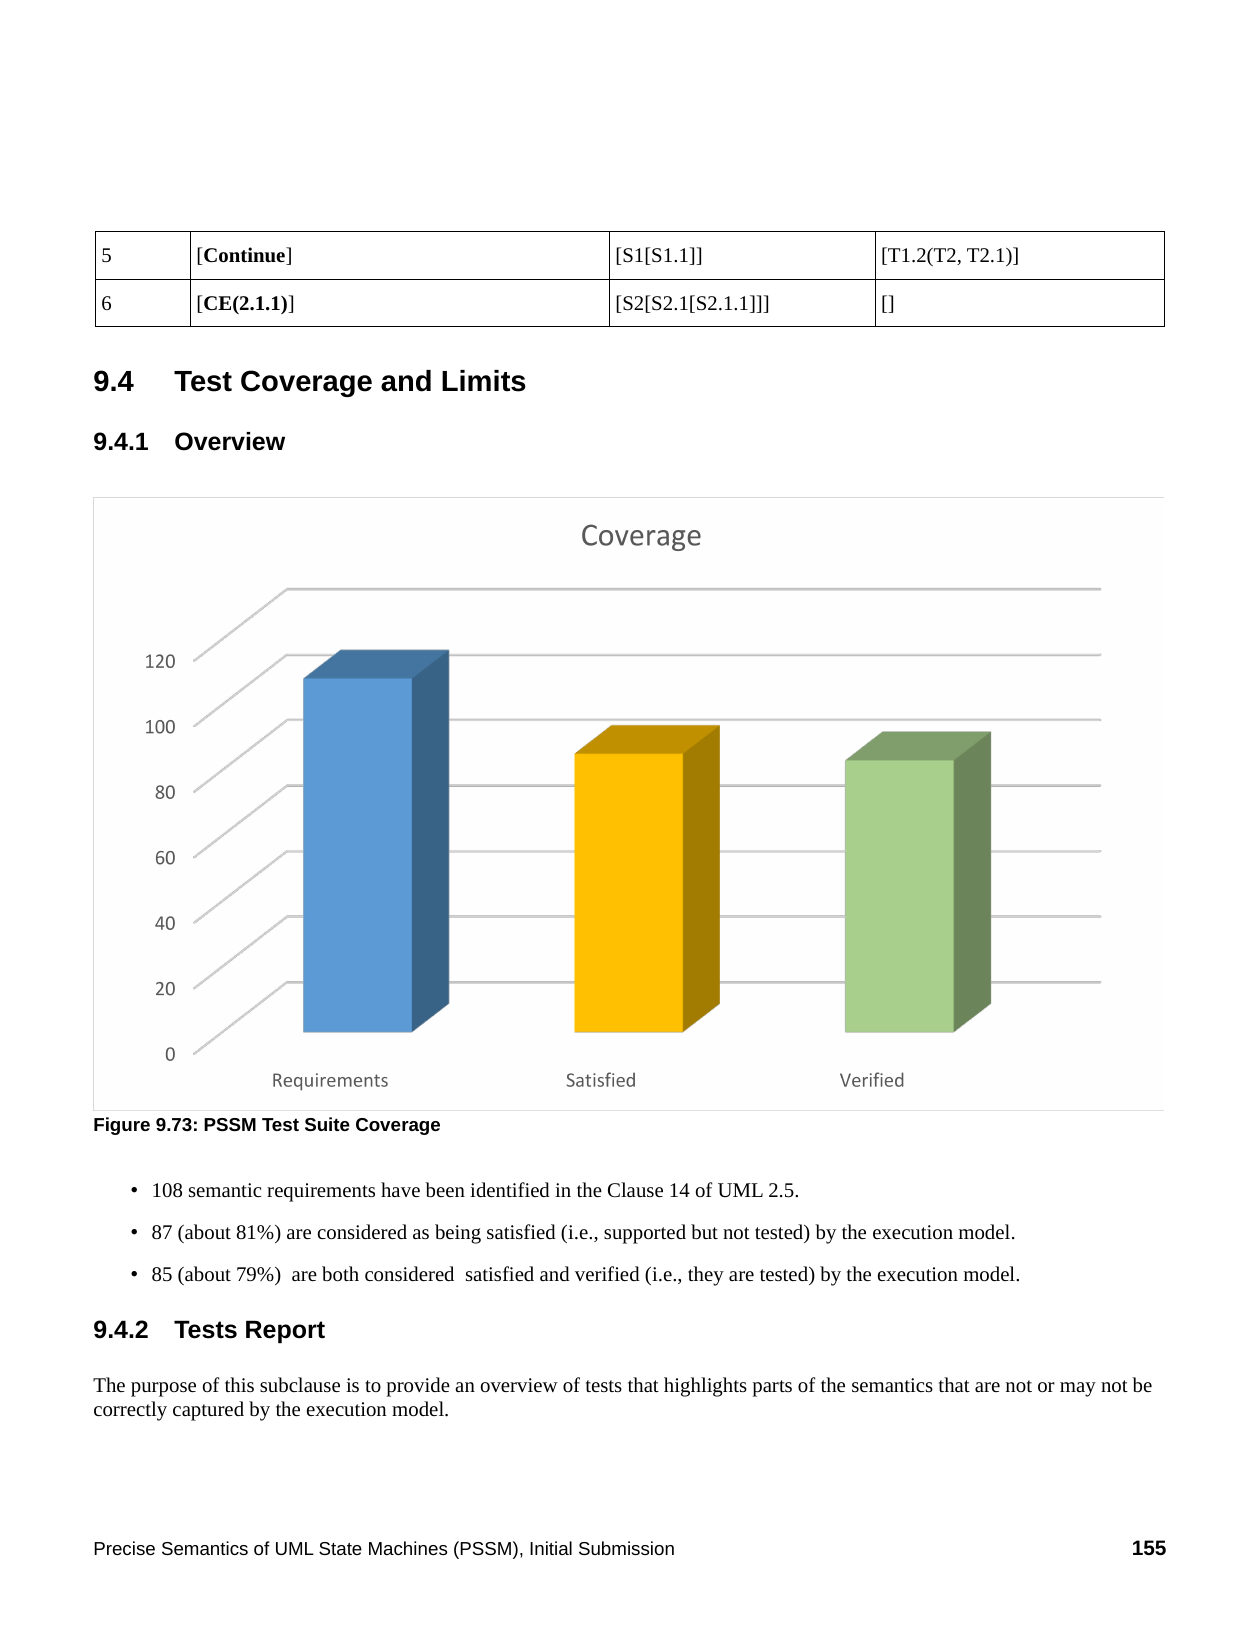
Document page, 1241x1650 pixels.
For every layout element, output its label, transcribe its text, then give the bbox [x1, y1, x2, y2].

table_cell 6 [96, 280, 190, 326]
table_cell [] [876, 280, 1164, 326]
table_cell 5 [96, 232, 190, 279]
list 85 (about 79%) are both considered satisfied and verified (i.e., they are tested) by the execution model. [131, 1261, 1164, 1286]
table_cell [T1.2(T2, T2.1)] [876, 232, 1164, 279]
picture [93, 497, 1164, 1111]
text Figure 9.73: PSSM Test Suite Coverage [93, 1111, 1164, 1135]
subtitle Test Coverage and Limits [93, 362, 1164, 397]
table_cell [CE(2.1.1)] [191, 280, 609, 326]
list 87 (about 81%) are considered as being satisfied (i.e., supported but not tested) by the execution model. [131, 1219, 1164, 1244]
list 108 semantic requirements have been identified in the Clause 14 of UML 2.5. [131, 1177, 1164, 1202]
subtitle Overview [93, 427, 1164, 456]
text The purpose of this subclause is to provide an overview of tests that highlights parts of the semantics that are not or may not be correctly captured by the execution model. [93, 1373, 1164, 1421]
table_cell [S1[S1.1]] [610, 232, 875, 279]
table_cell [S2[S2.1[S2.1.1]]] [610, 280, 875, 326]
subtitle Tests Report [93, 1315, 1164, 1344]
table_cell [Continue] [191, 232, 609, 279]
